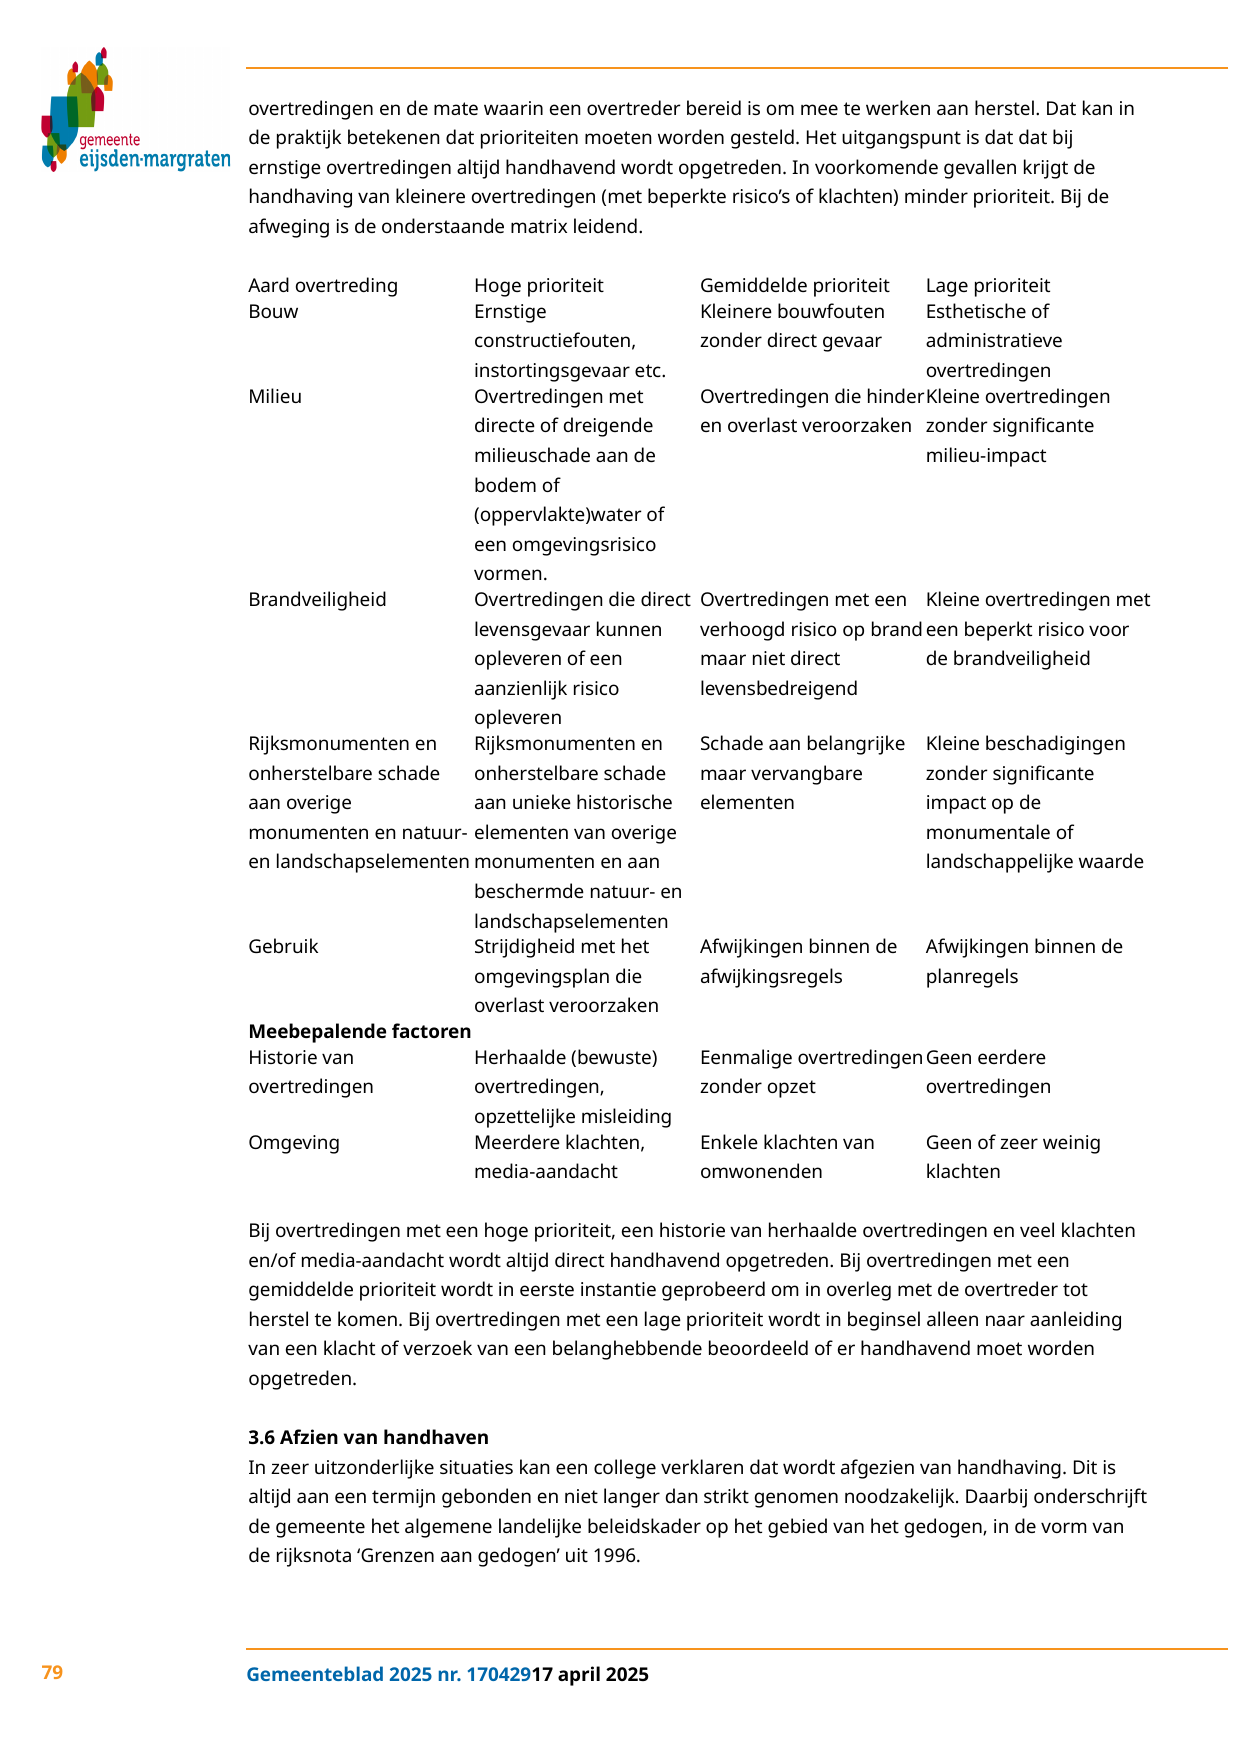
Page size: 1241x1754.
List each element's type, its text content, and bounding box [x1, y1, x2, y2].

table_header Aard overtreding [248, 273, 474, 298]
table_cell Kleine overtredingen zonder significante milieu-impact [926, 383, 1152, 586]
table_header Hoge prioriteit [474, 273, 700, 298]
table_cell Kleine beschadigingen zonder significante impact op de monumentale of landschappelijke waarde [926, 730, 1152, 933]
table_cell Omgeving [248, 1129, 474, 1184]
table_cell Meebepalende factoren [248, 1019, 474, 1044]
table_header Gemiddelde prioriteit [700, 273, 926, 298]
table_cell Geen of zeer weinig klachten [926, 1129, 1152, 1184]
picture [41, 47, 231, 172]
text 3.6 Afzien van handhaven [248, 1424, 1152, 1450]
table_cell Strijdigheid met het omgevingsplan die overlast veroorzaken [474, 934, 700, 1018]
table_cell Afwijkingen binnen de planregels [926, 934, 1152, 1018]
table_cell Overtredingen die hinder en overlast veroorzaken [700, 383, 926, 586]
table_cell Kleinere bouwfouten zonder direct gevaar [700, 298, 926, 383]
table_cell [700, 1019, 926, 1044]
table_cell Overtredingen die direct levensgevaar kunnen opleveren of een aanzienlijk risico opleveren [474, 586, 700, 730]
table_cell Rijksmonumenten en onherstelbare schade aan overige monumenten en natuur- en landschapselementen [248, 730, 474, 933]
table_cell Enkele klachten van omwonenden [700, 1129, 926, 1184]
table_cell Schade aan belangrijke maar vervangbare elementen [700, 730, 926, 933]
table_cell Brandveiligheid [248, 586, 474, 730]
table_cell Eenmalige overtredingen zonder opzet [700, 1044, 926, 1129]
table_cell Gebruik [248, 934, 474, 1018]
table_cell Kleine overtredingen met een beperkt risico voor de brandveiligheid [926, 586, 1152, 730]
table_cell Herhaalde (bewuste) overtredingen, opzettelijke misleiding [474, 1044, 700, 1129]
table_cell Geen eerdere overtredingen [926, 1044, 1152, 1129]
table_cell Ernstige constructiefouten, instortingsgevaar etc. [474, 298, 700, 383]
table_header Lage prioriteit [926, 273, 1152, 298]
table_cell Esthetische of administratieve overtredingen [926, 298, 1152, 383]
table_cell [474, 1019, 700, 1044]
text Bij overtredingen met een hoge prioriteit, een historie van herhaalde overtredingen en veel klachten en/of media-aandacht wordt altijd direct handhavend opgetreden. Bij overtredingen met een gemiddelde prioriteit wordt in eerste instantie geprobeerd om in overleg met de overtreder tot herstel te komen. Bij overtredingen met een lage prioriteit wordt in beginsel alleen naar aanleiding van een klacht of verzoek van een belanghebbende beoordeeld of er handhavend moet worden opgetreden. [248, 1217, 1152, 1391]
table_cell Overtredingen met directe of dreigende milieuschade aan de bodem of (oppervlakte)water of een omgevingsrisico vormen. [474, 383, 700, 586]
text overtredingen en de mate waarin een overtreder bereid is om mee te werken aan herstel. Dat kan in de praktijk betekenen dat prioriteiten moeten worden gesteld. Het uitgangspunt is dat dat bij ernstige overtredingen altijd handhavend wordt opgetreden. In voorkomende gevallen krijgt de handhaving van kleinere overtredingen (met beperkte risico’s of klachten) minder prioriteit. Bij de afweging is de onderstaande matrix leidend. [248, 95, 1152, 239]
table_cell Overtredingen met een verhoogd risico op brand maar niet direct levensbedreigend [700, 586, 926, 730]
table_cell Historie van overtredingen [248, 1044, 474, 1129]
table_cell [926, 1019, 1152, 1044]
table_cell Bouw [248, 298, 474, 383]
table_cell Afwijkingen binnen de afwijkingsregels [700, 934, 926, 1018]
table_cell Milieu [248, 383, 474, 586]
text In zeer uitzonderlijke situaties kan een college verklaren dat wordt afgezien van handhaving. Dit is altijd aan een termijn gebonden en niet langer dan strikt genomen noodzakelijk. Daarbij onderschrijft de gemeente het algemene landelijke beleidskader op het gebied van het gedogen, in de vorm van de rijksnota ‘Grenzen aan gedogen’ uit 1996. [248, 1454, 1152, 1568]
table_cell Meerdere klachten, media-aandacht [474, 1129, 700, 1184]
table_cell Rijksmonumenten en onherstelbare schade aan unieke historische elementen van overige monumenten en aan beschermde natuur- en landschapselementen [474, 730, 700, 933]
